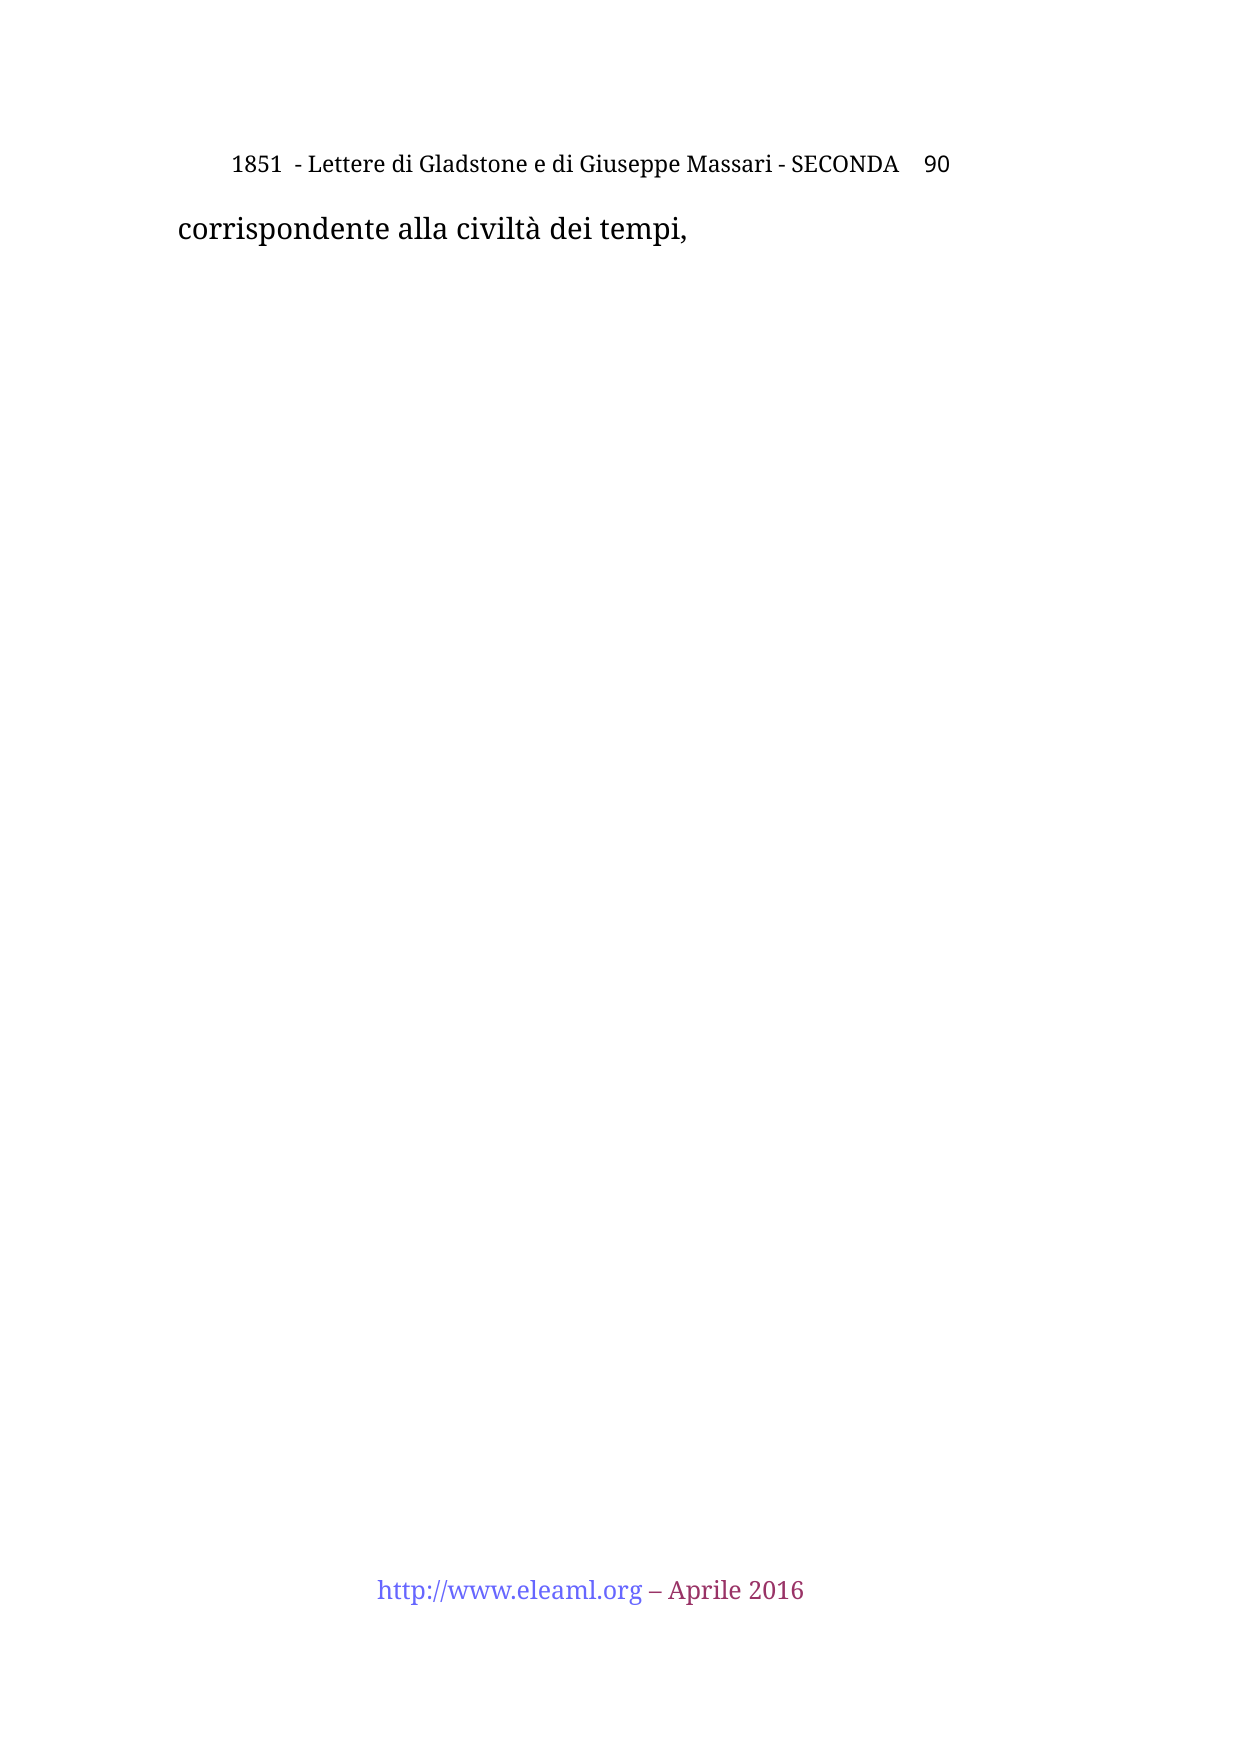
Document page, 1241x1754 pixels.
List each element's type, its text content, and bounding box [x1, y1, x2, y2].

text corrispondente alla civiltà dei tempi, [177, 208, 1004, 248]
